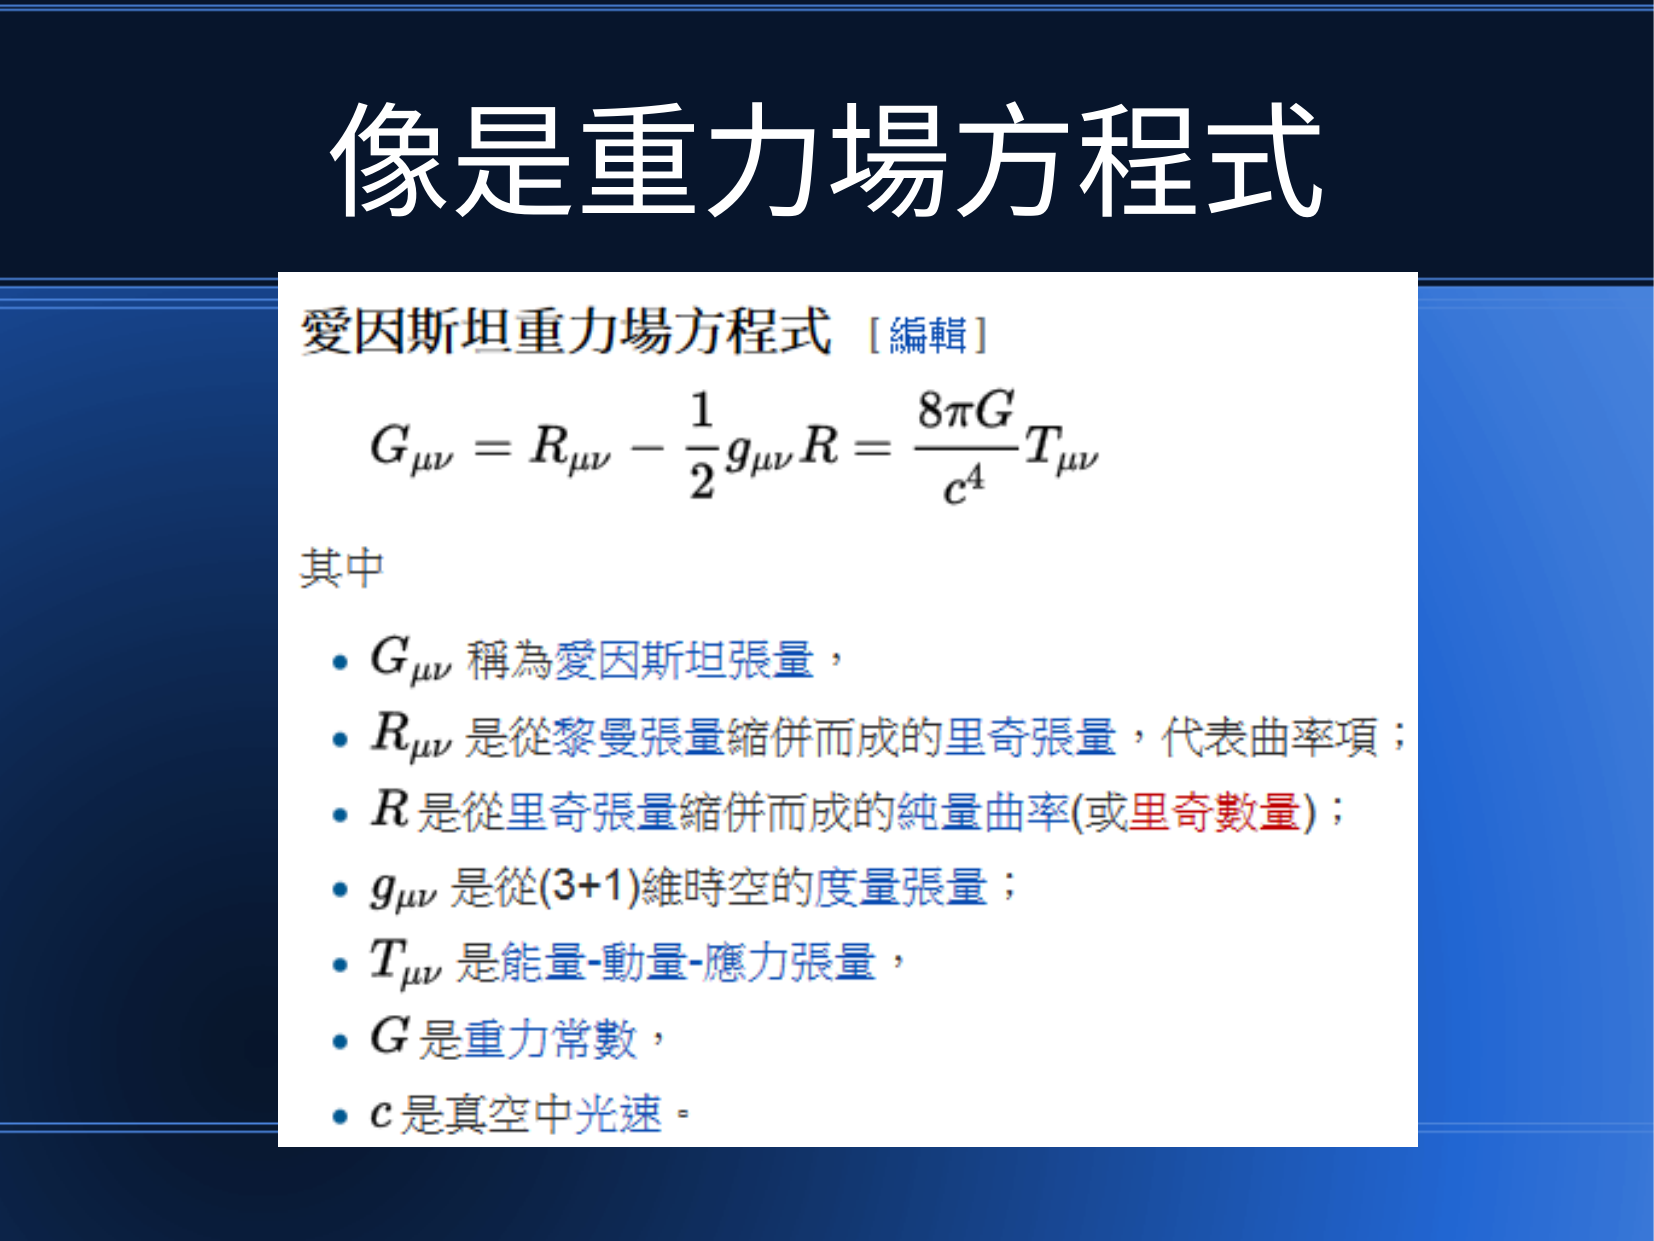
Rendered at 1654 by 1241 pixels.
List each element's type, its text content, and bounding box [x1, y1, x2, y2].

picture [0, 0, 1654, 1241]
title 像是重力場方程式 [82, 49, 1571, 257]
